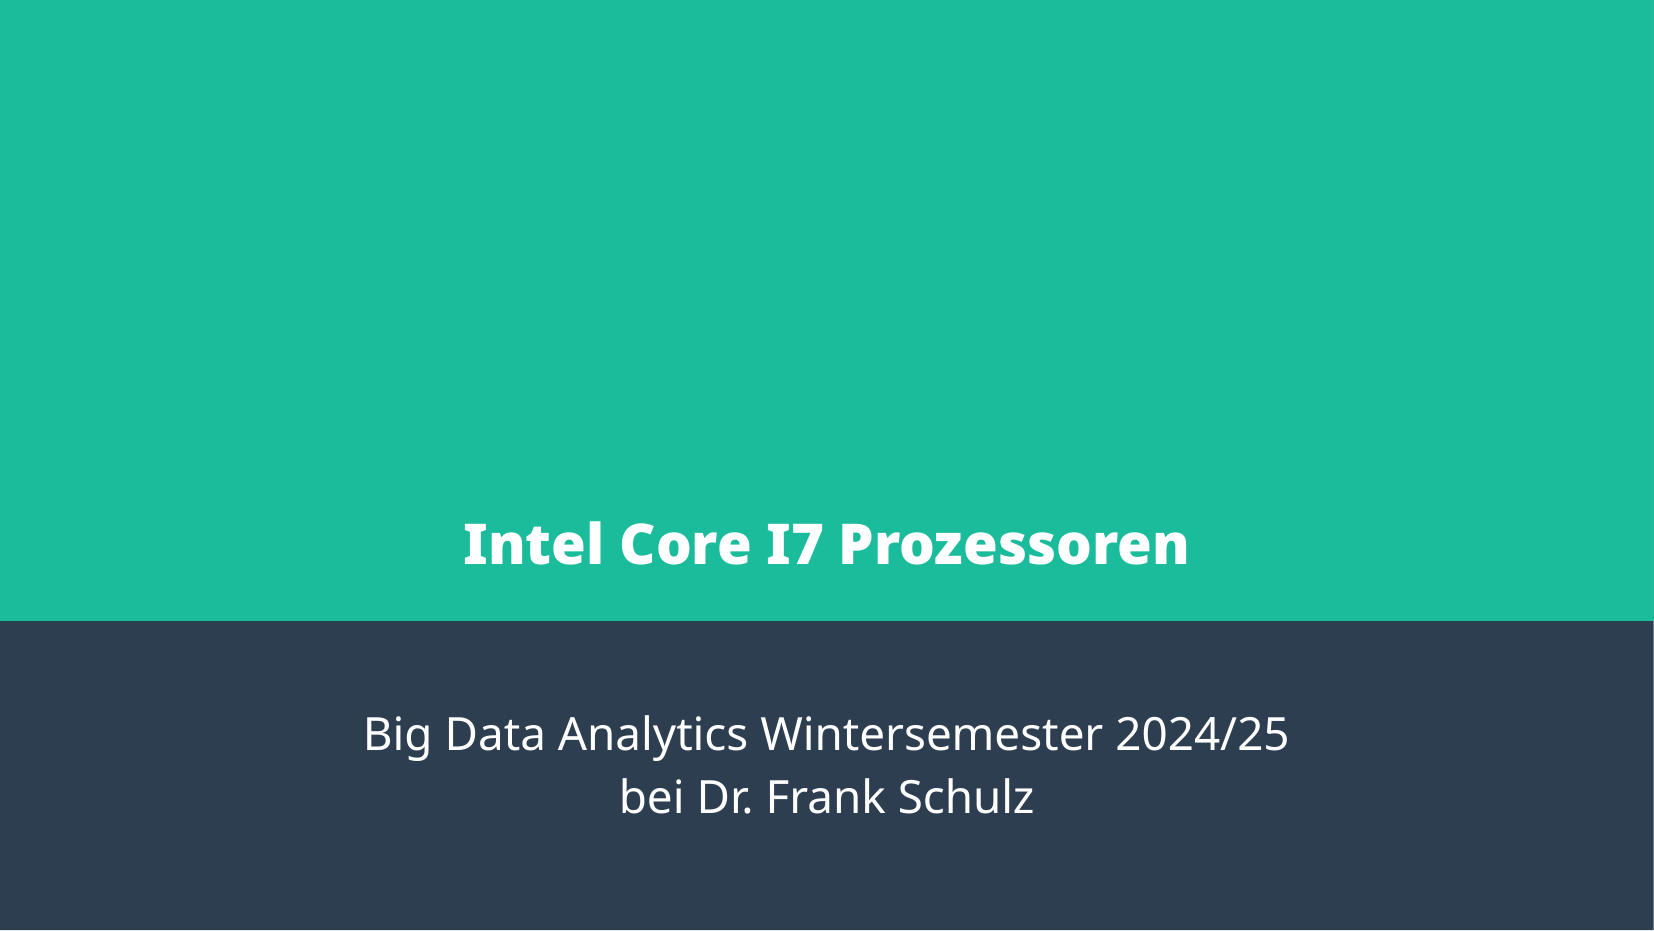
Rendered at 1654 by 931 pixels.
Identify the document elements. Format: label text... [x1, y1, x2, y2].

title Intel Core I7 Prozessoren [59, 465, 1595, 583]
subtitle Big Data Analytics Wintersemester 2024/25 bei Dr. Frank Schulz [59, 642, 1595, 886]
